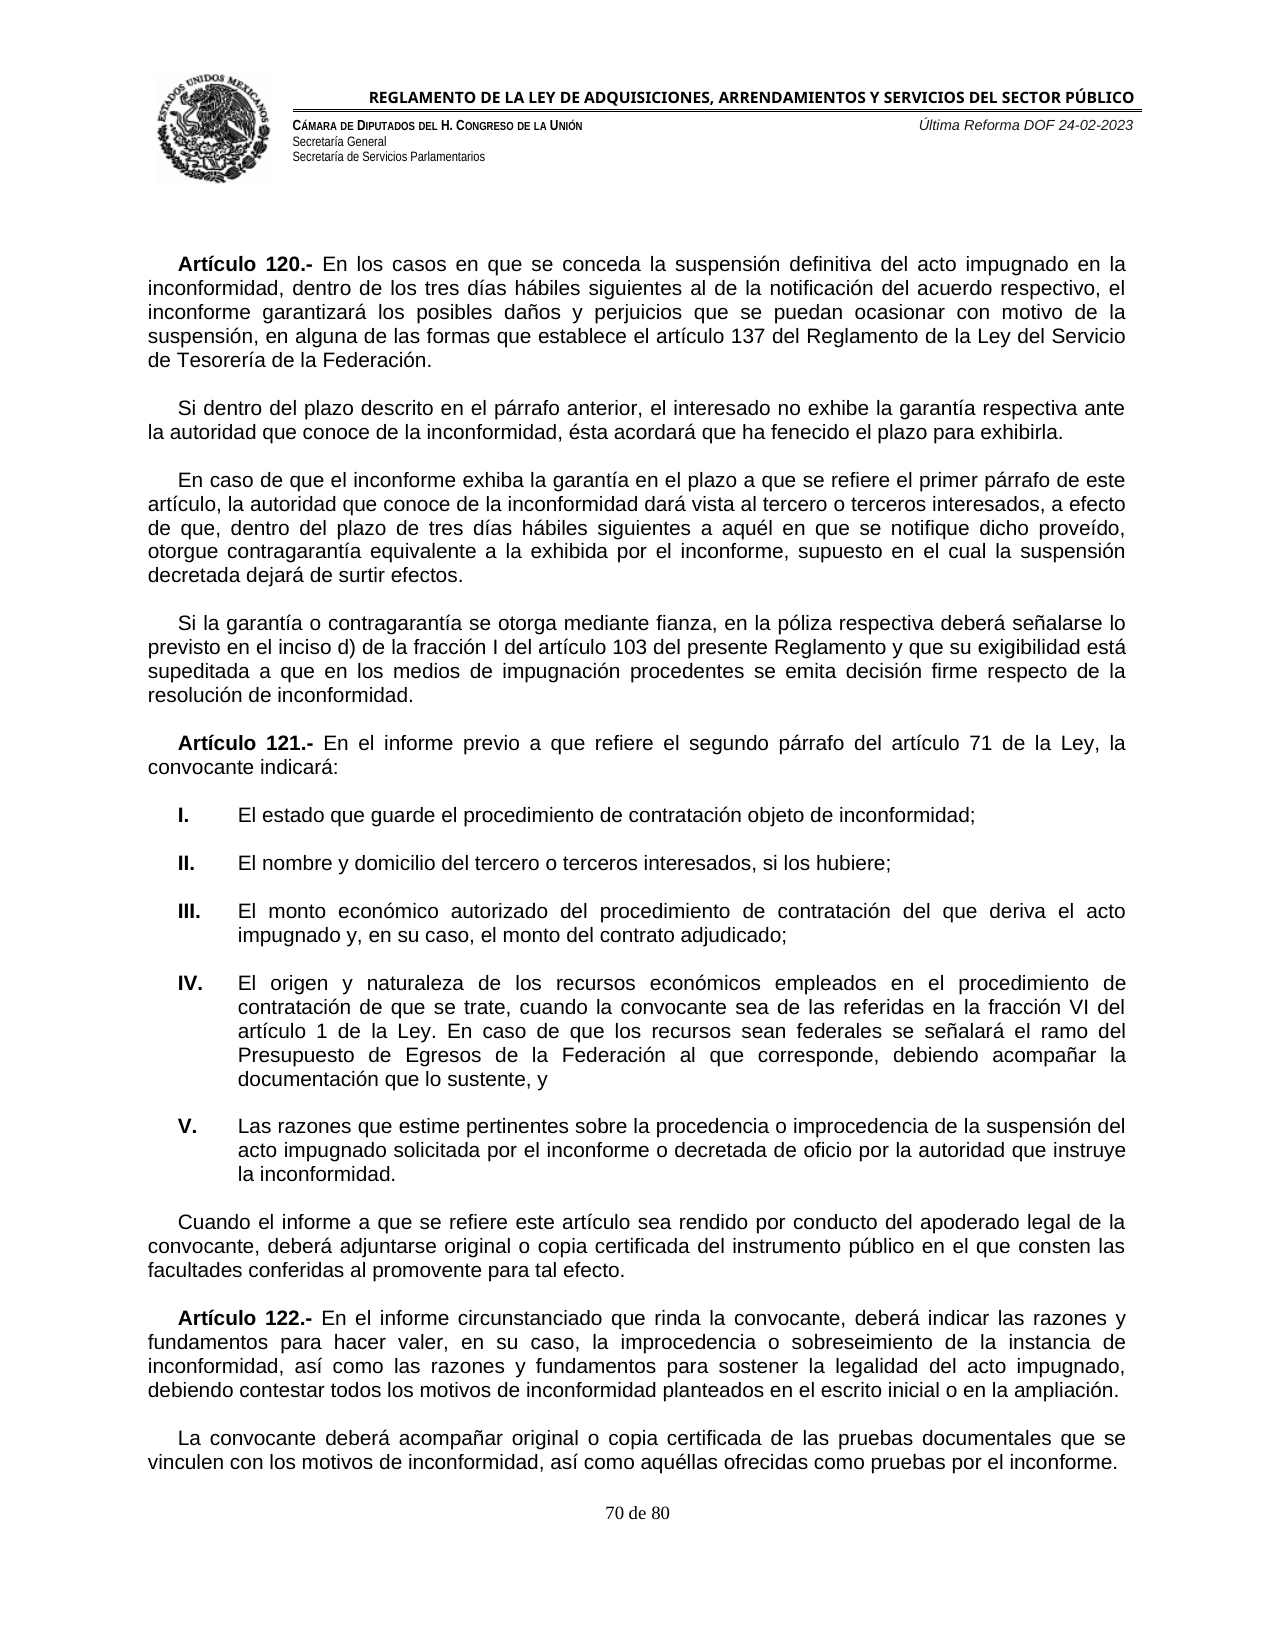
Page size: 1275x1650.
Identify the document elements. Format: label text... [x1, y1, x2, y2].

text Si dentro del plazo descrito en el párrafo anterior, el interesado no exhibe la garantía respectiva ante la autoridad que conoce de la inconformidad, ésta acordará que ha fenecido el plazo para exhibirla. [148, 396, 1127, 443]
text Artículo 120.- En los casos en que se conceda la suspensión definitiva del acto impugnado en la inconformidad, dentro de los tres días hábiles siguientes al de la notificación del acuerdo respectivo, el inconforme garantizará los posibles daños y perjuicios que se puedan ocasionar con motivo de la suspensión, en alguna de las formas que establece el artículo 137 del Reglamento de la Ley del Servicio de Tesorería de la Federación. [148, 252, 1127, 372]
text I. El estado que guarde el procedimiento de contratación objeto de inconformidad; [178, 803, 1127, 827]
text La convocante deberá acompañar original o copia certificada de las pruebas documentales que se vinculen con los motivos de inconformidad, así como aquéllas ofrecidas como pruebas por el inconforme. [148, 1426, 1127, 1474]
text IV. El origen y naturaleza de los recursos económicos empleados en el procedimiento de contratación de que se trate, cuando la convocante sea de las referidas en la fracción VI del artículo 1 de la Ley. En caso de que los recursos sean federales se señalará el ramo del Presupuesto de Egresos de la Federación al que corresponde, debiendo acompañar la documentación que lo sustente, y [178, 971, 1127, 1090]
text III. El monto económico autorizado del procedimiento de contratación del que deriva el acto impugnado y, en su caso, el monto del contrato adjudicado; [178, 899, 1127, 947]
text Artículo 122.- En el informe circunstanciado que rinda la convocante, deberá indicar las razones y fundamentos para hacer valer, en su caso, la improcedencia o sobreseimiento de la instancia de inconformidad, así como las razones y fundamentos para sostener la legalidad del acto impugnado, debiendo contestar todos los motivos de inconformidad planteados en el escrito inicial o en la ampliación. [148, 1306, 1127, 1402]
text Si la garantía o contragarantía se otorga mediante fianza, en la póliza respectiva deberá señalarse lo previsto en el inciso d) de la fracción I del artículo 103 del presente Reglamento y que su exigibilidad está supeditada a que en los medios de impugnación procedentes se emita decisión firme respecto de la resolución de inconformidad. [148, 611, 1127, 707]
text Artículo 121.- En el informe previo a que refiere el segundo párrafo del artículo 71 de la Ley, la convocante indicará: [148, 731, 1127, 779]
text II. El nombre y domicilio del tercero o terceros interesados, si los hubiere; [178, 851, 1127, 875]
text V. Las razones que estime pertinentes sobre la procedencia o improcedencia de la suspensión del acto impugnado solicitada por el inconforme o decretada de oficio por la autoridad que instruye la inconformidad. [178, 1114, 1127, 1186]
text Cuando el informe a que se refiere este artículo sea rendido por conducto del apoderado legal de la convocante, deberá adjuntarse original o copia certificada del instrumento público en el que consten las facultades conferidas al promovente para tal efecto. [148, 1210, 1127, 1282]
text En caso de que el inconforme exhiba la garantía en el plazo a que se refiere el primer párrafo de este artículo, la autoridad que conoce de la inconformidad dará vista al tercero o terceros interesados, a efecto de que, dentro del plazo de tres días hábiles siguientes a aquél en que se notifique dicho proveído, otorgue contragarantía equivalente a la exhibida por el inconforme, supuesto en el cual la suspensión decretada dejará de surtir efectos. [148, 467, 1127, 587]
